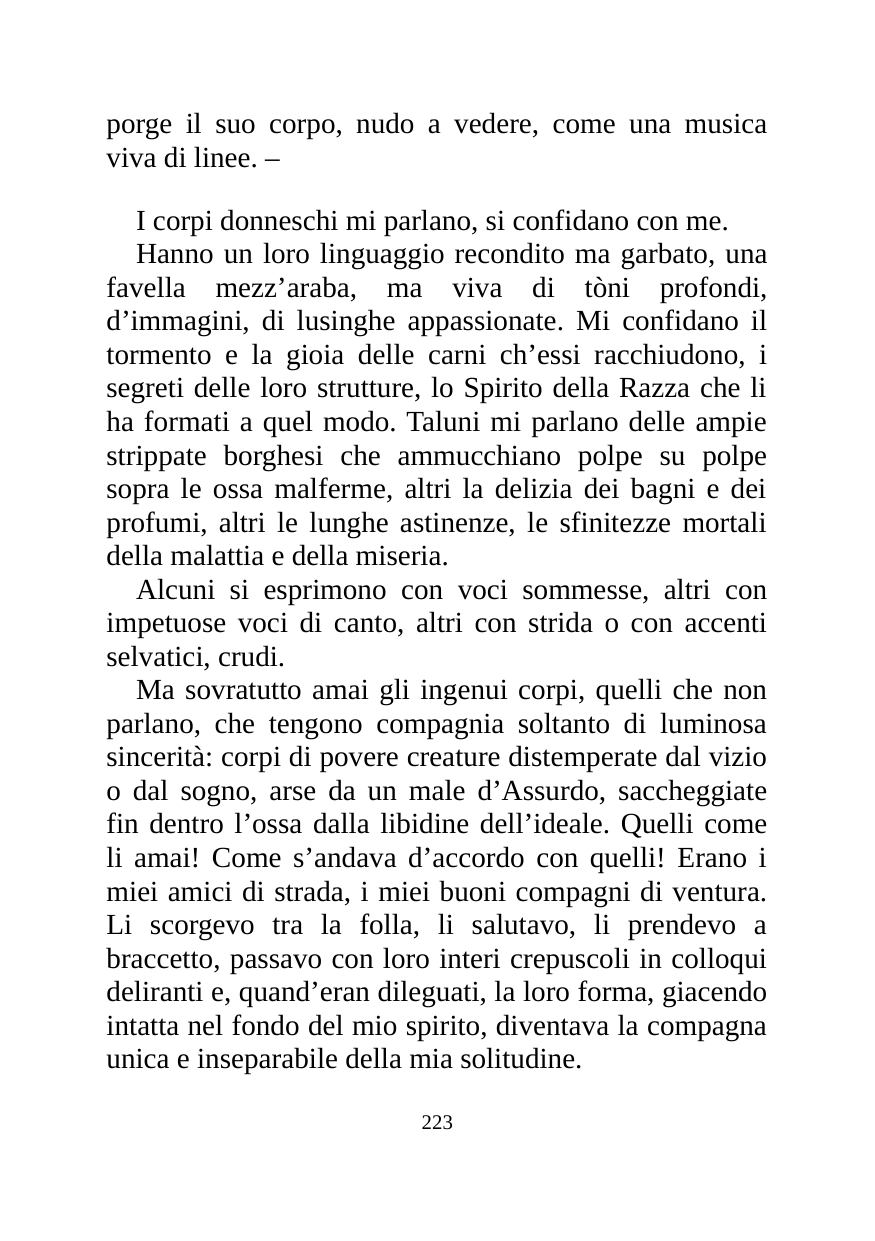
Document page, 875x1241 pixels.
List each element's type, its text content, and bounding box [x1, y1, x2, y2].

text porge il suo corpo, nudo a vedere, come una musica viva di linee. – [106, 106, 768, 173]
text I corpi donneschi mi parlano, si confidano con me. [106, 203, 768, 236]
text Hanno un loro linguaggio recondito ma garbato, una favella mezz’araba, ma viva di tòni profondi, d’immagini, di lusinghe appassionate. Mi confidano il tormento e la gioia delle carni ch’essi racchiudono, i segreti delle loro strutture, lo Spirito della Razza che li ha formati a quel modo. Taluni mi parlano delle ampie strippate borghesi che ammucchiano polpe su polpe sopra le ossa malferme, altri la delizia dei bagni e dei profumi, altri le lunghe astinenze, le sfinitezze mortali della malattia e della miseria. [106, 236, 768, 572]
text Ma sovratutto amai gli ingenui corpi, quelli che non parlano, che tengono compagnia soltanto di luminosa sincerità: corpi di povere creature distemperate dal vizio o dal sogno, arse da un male d’Assurdo, saccheggiate fin dentro l’ossa dalla libidine dell’ideale. Quelli come li amai! Come s’andava d’accordo con quelli! Erano i miei amici di strada, i miei buoni compagni di ventura. Li scorgevo tra la folla, li salutavo, li prendevo a braccetto, passavo con loro interi crepuscoli in colloqui deliranti e, quand’eran dileguati, la loro forma, giacendo intatta nel fondo del mio spirito, diventava la compagna unica e inseparabile della mia solitudine. [106, 672, 768, 1075]
text Alcuni si esprimono con voci sommesse, altri con impetuose voci di canto, altri con strida o con accenti selvatici, crudi. [106, 572, 768, 672]
